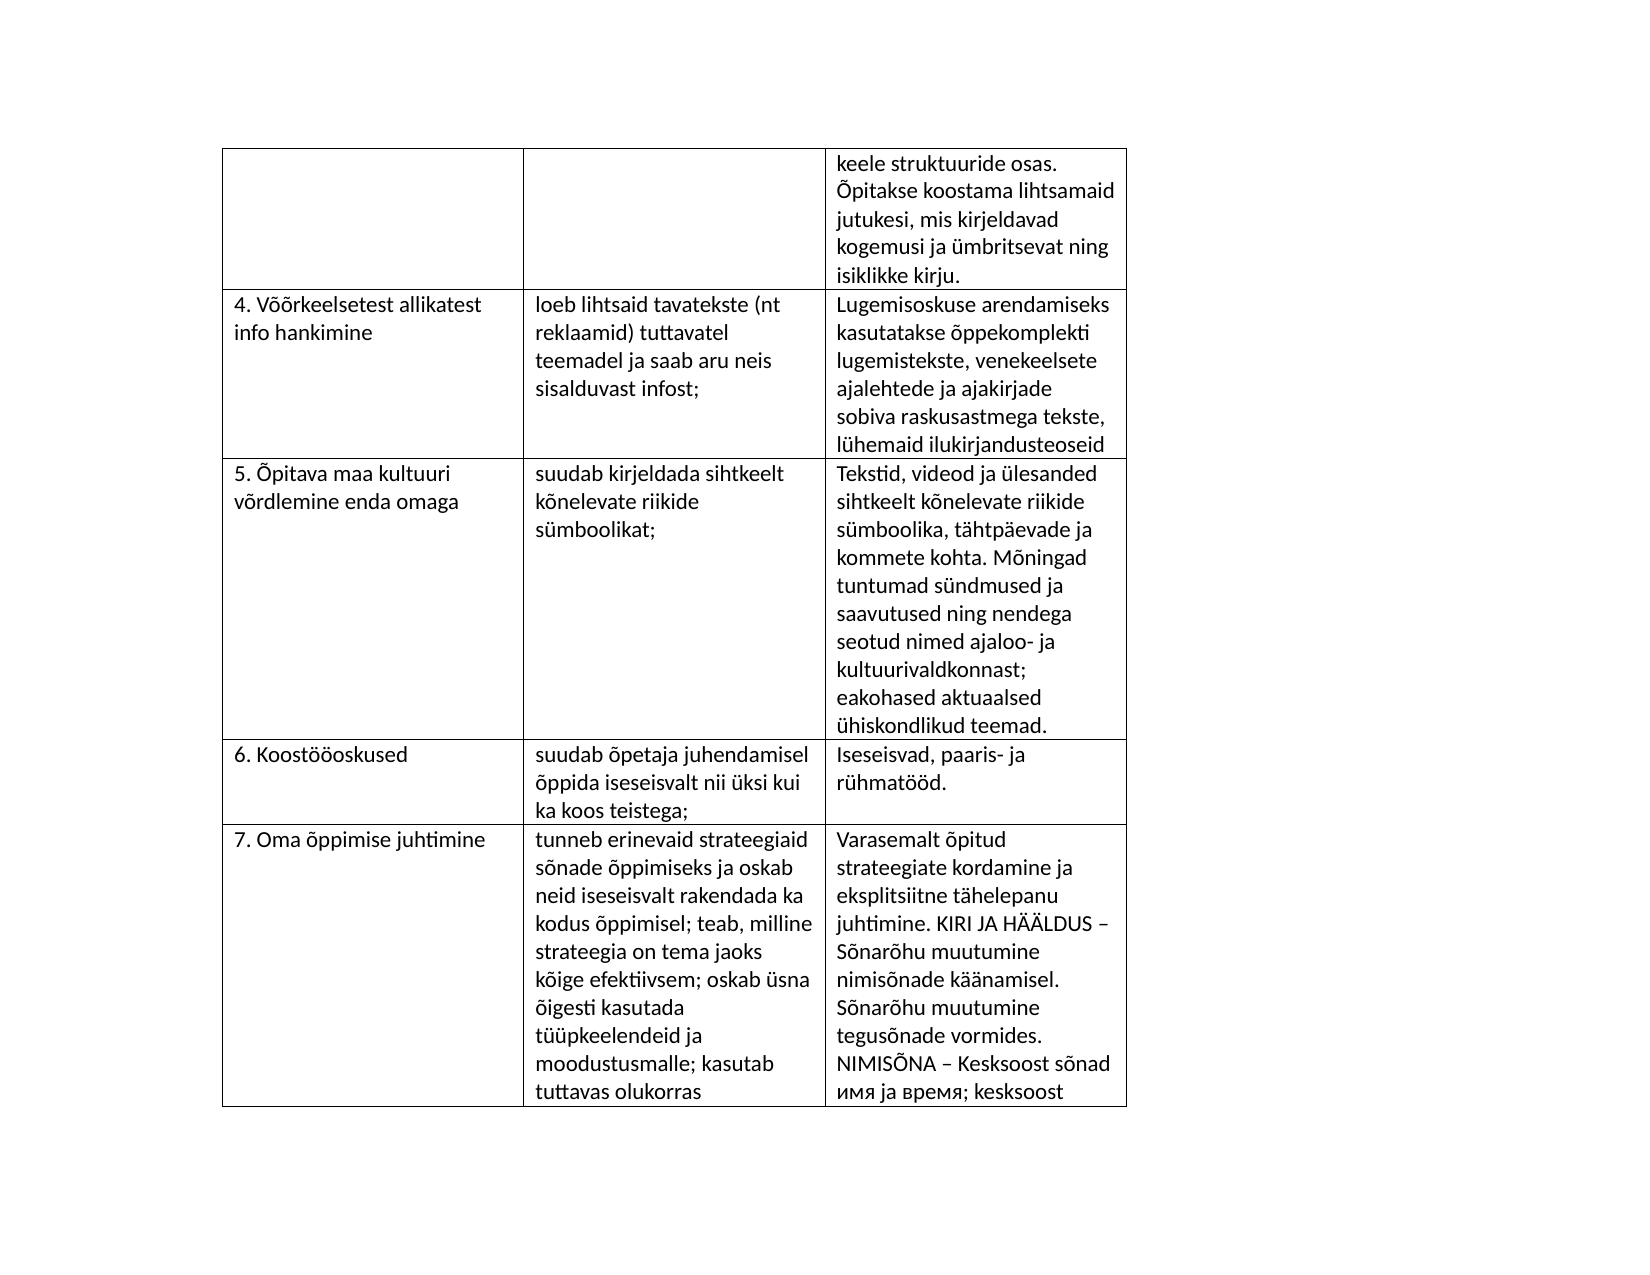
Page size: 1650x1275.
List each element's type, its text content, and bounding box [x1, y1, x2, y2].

table_cell tunneb erinevaid strateegiaid sõnade õppimiseks ja oskab neid iseseisvalt rakendada ka kodus õppimisel; teab, milline strateegia on tema jaoks kõige efektiivsem; oskab üsna õigesti kasutada tüüpkeelendeid ja moodustusmalle; kasutab tuttavas olukorras [524, 825, 825, 1106]
table_cell keele struktuuride osas. Õpitakse koostama lihtsamaid jutukesi, mis kirjeldavad kogemusi ja ümbritsevat ning isiklikke kirju. [826, 149, 1126, 289]
table_cell loeb lihtsaid tavatekste (nt reklaamid) tuttavatel teemadel ja saab aru neis sisalduvast infost; [524, 290, 825, 458]
table_cell [524, 149, 825, 289]
table_cell Iseseisvad, paaris- ja rühmatööd. [826, 740, 1126, 824]
table_cell 5. Õpitava maa kultuuri võrdlemine enda omaga [223, 459, 523, 739]
table_cell suudab õpetaja juhendamisel õppida iseseisvalt nii üksi kui ka koos teistega; [524, 740, 825, 824]
table_cell [223, 149, 523, 289]
table_cell suudab kirjeldada sihtkeelt kõnelevate riikide sümboolikat; [524, 459, 825, 739]
table_cell Tekstid, videod ja ülesanded sihtkeelt kõnelevate riikide sümboolika, tähtpäevade ja kommete kohta. Mõningad tuntumad sündmused ja saavutused ning nendega seotud nimed ajaloo- ja kultuurivaldkonnast; eakohased aktuaalsed ühiskondlikud teemad. [826, 459, 1126, 739]
table_cell Lugemisoskuse arendamiseks kasutatakse õppekomplekti lugemistekste, venekeelsete ajalehtede ja ajakirjade sobiva raskusastmega tekste, lühemaid ilukirjandusteoseid [826, 290, 1126, 458]
table_cell 4. Võõrkeelsetest allikatest info hankimine [223, 290, 523, 458]
table_cell Varasemalt õpitud strateegiate kordamine ja eksplitsiitne tähelepanu juhtimine. KIRI JA HÄÄLDUS – Sõnarõhu muutumine nimisõnade käänamisel. Sõnarõhu muutumine tegusõnade vormides. NIMISÕNA – Kesksoost sõnad имя ja время; kesksoost [826, 825, 1126, 1106]
table_cell 6. Koostööoskused [223, 740, 523, 824]
table_cell 7. Oma õppimise juhtimine [223, 825, 523, 1106]
